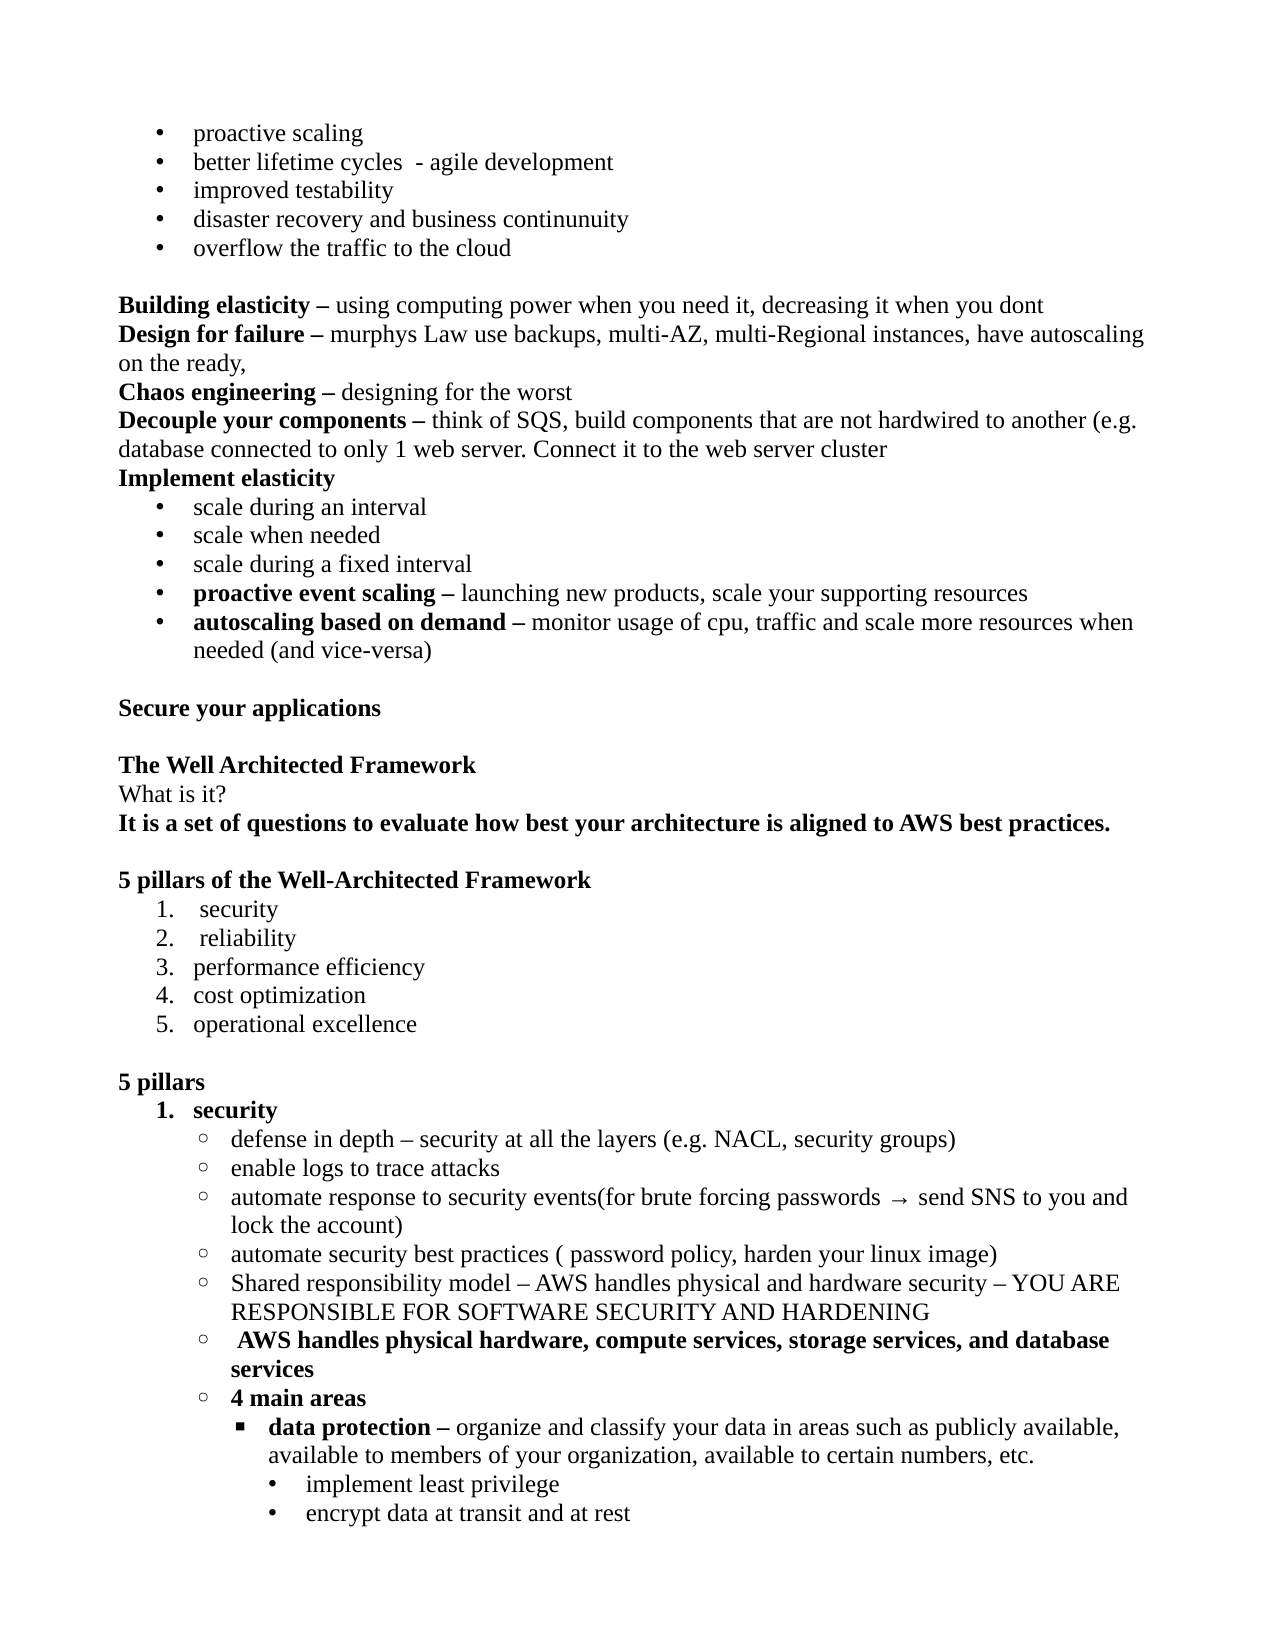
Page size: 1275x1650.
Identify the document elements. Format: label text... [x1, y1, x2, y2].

list reliability [156, 923, 1157, 952]
text Chaos engineering – designing for the worst [118, 377, 1157, 406]
list security [156, 1096, 1157, 1124]
list proactive event scaling – launching new products, scale your supporting resources [156, 578, 1157, 607]
text What is it? [118, 779, 1157, 808]
text Secure your applications [118, 693, 1157, 722]
list autoscaling based on demand – monitor usage of cpu, traffic and scale more resources when needed (and vice-versa) [156, 607, 1157, 664]
list overflow the traffic to the cloud [156, 233, 1157, 262]
list implement least privilege [268, 1469, 1157, 1498]
list improved testability [156, 176, 1157, 204]
list proactive scaling [156, 118, 1157, 147]
text 5 pillars of the Well-Architected Framework [118, 866, 1157, 894]
list automate security best practices ( password policy, harden your linux image) [193, 1239, 1157, 1268]
list AWS handles physical hardware, compute services, storage services, and database services [193, 1326, 1157, 1383]
list cost optimization [156, 981, 1157, 1009]
list enable logs to trace attacks [193, 1153, 1157, 1182]
list security [156, 894, 1157, 923]
list scale during an interval [156, 492, 1157, 521]
list automate response to security events(for brute forcing passwords → send SNS to you and lock the account) [193, 1182, 1157, 1239]
text Implement elasticity [118, 463, 1157, 492]
text Building elasticity – using computing power when you need it, decreasing it when you dont [118, 291, 1157, 319]
text 5 pillars [118, 1067, 1157, 1096]
list scale during a fixed interval [156, 549, 1157, 578]
list scale when needed [156, 521, 1157, 549]
text Design for failure – murphys Law use backups, multi-AZ, multi-Regional instances, have autoscaling on the ready, [118, 319, 1157, 377]
list 4 main areas [193, 1383, 1157, 1412]
text It is a set of questions to evaluate how best your architecture is aligned to AWS best practices. [118, 808, 1157, 837]
text Decouple your components – think of SQS, build components that are not hardwired to another (e.g. database connected to only 1 web server. Connect it to the web server cluster [118, 406, 1157, 463]
list Shared responsibility model – AWS handles physical and hardware security – YOU ARE RESPONSIBLE FOR SOFTWARE SECURITY AND HARDENING [193, 1268, 1157, 1326]
text The Well Architected Framework [118, 751, 1157, 779]
list defense in depth – security at all the layers (e.g. NACL, security groups) [193, 1124, 1157, 1153]
list better lifetime cycles - agile development [156, 147, 1157, 176]
list performance efficiency [156, 952, 1157, 981]
list data protection – organize and classify your data in areas such as publicly available, available to members of your organization, available to certain numbers, etc. [231, 1412, 1157, 1469]
list encrypt data at transit and at rest [268, 1498, 1157, 1527]
list operational excellence [156, 1009, 1157, 1038]
list disaster recovery and business continunuity [156, 204, 1157, 233]
